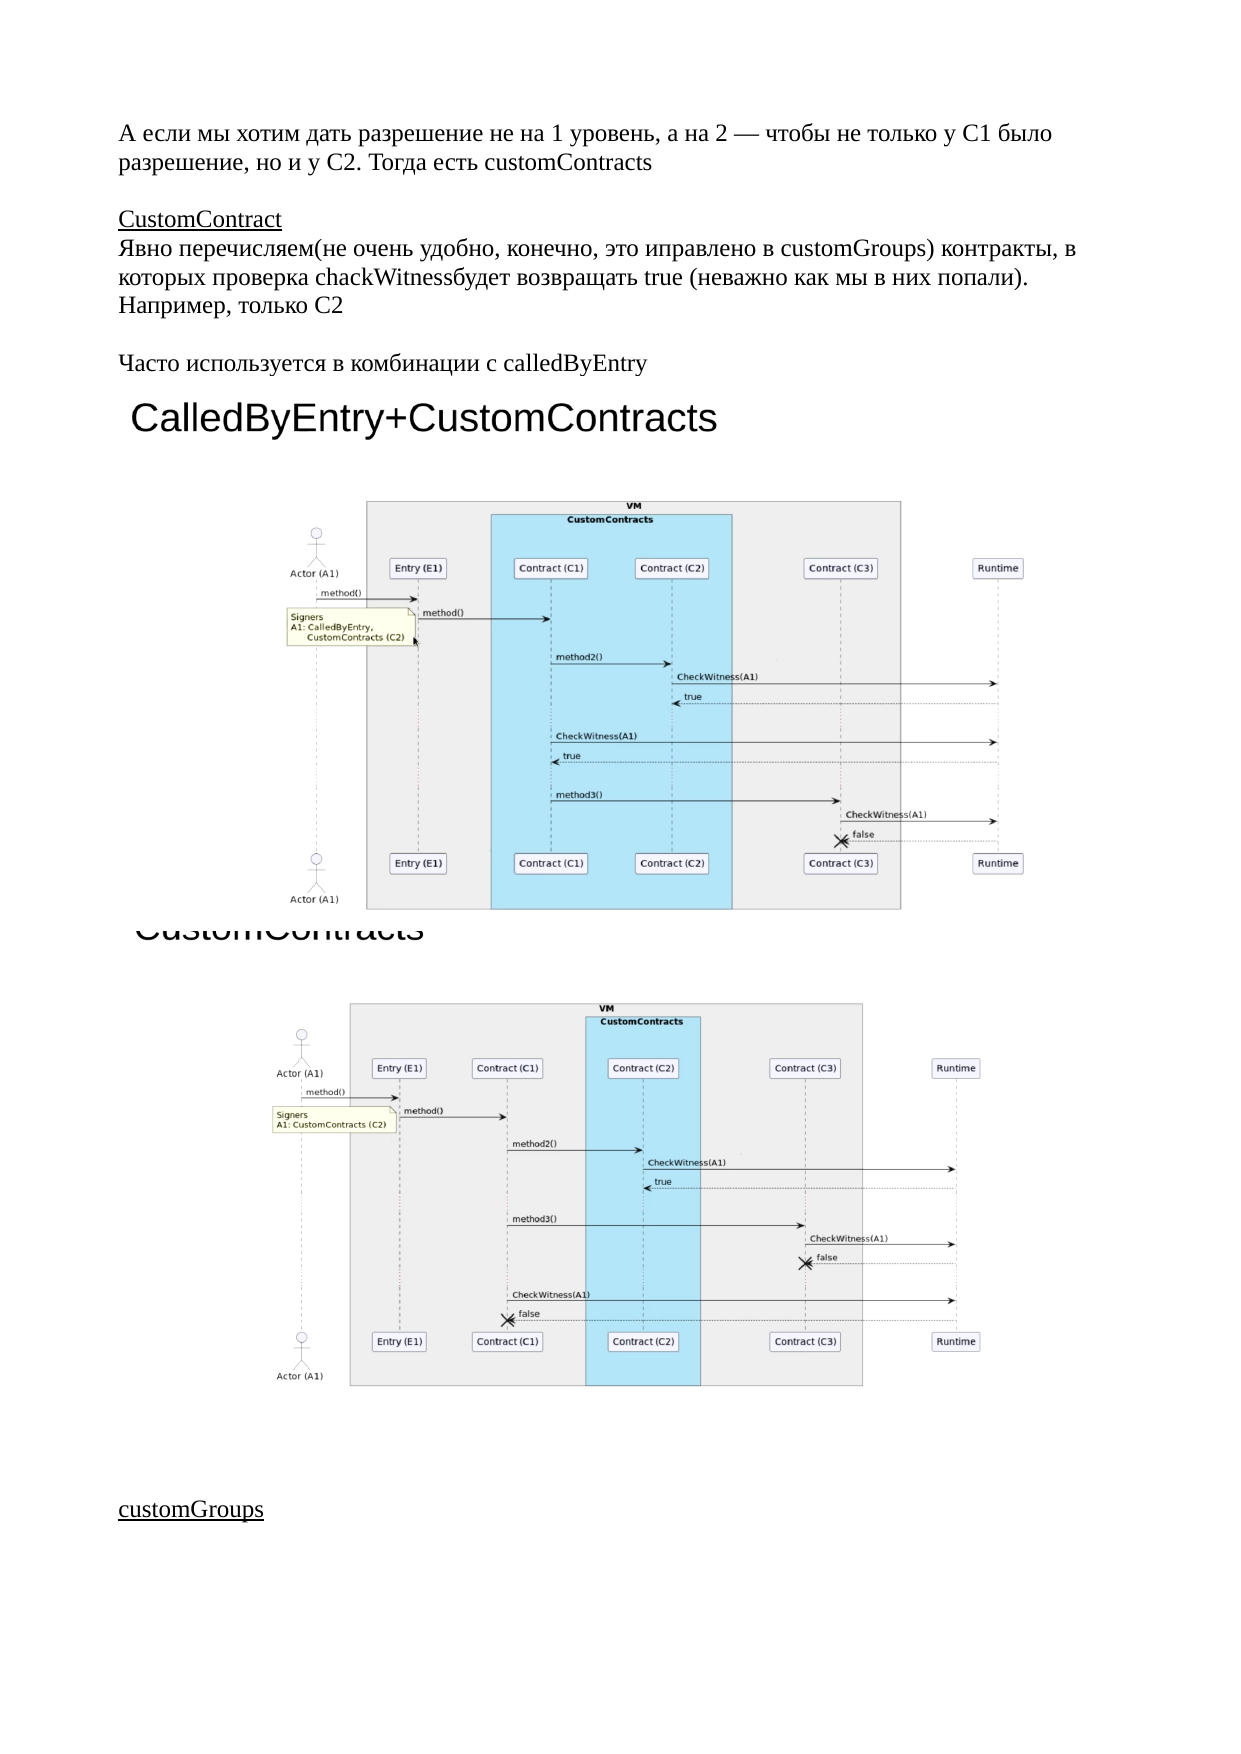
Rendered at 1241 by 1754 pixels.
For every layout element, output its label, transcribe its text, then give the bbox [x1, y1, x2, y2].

text customGroups [118, 1494, 1122, 1523]
text Часто используется в комбинации с calledByEntry [118, 348, 1122, 376]
picture [118, 376, 1123, 1409]
text CustomContract [118, 204, 1122, 233]
text А если мы хотим дать разрешение не на 1 уровень, а на 2 — чтобы не только у C1 было разрешение, но и у C2. Тогда есть customContracts [118, 118, 1122, 176]
text Явно перечисляем(не очень удобно, конечно, это иправлено в customGroups) контракты, в которых проверка chackWitnessбудет возвращать true (неважно как мы в них попали). Например, только C2 [118, 233, 1122, 319]
